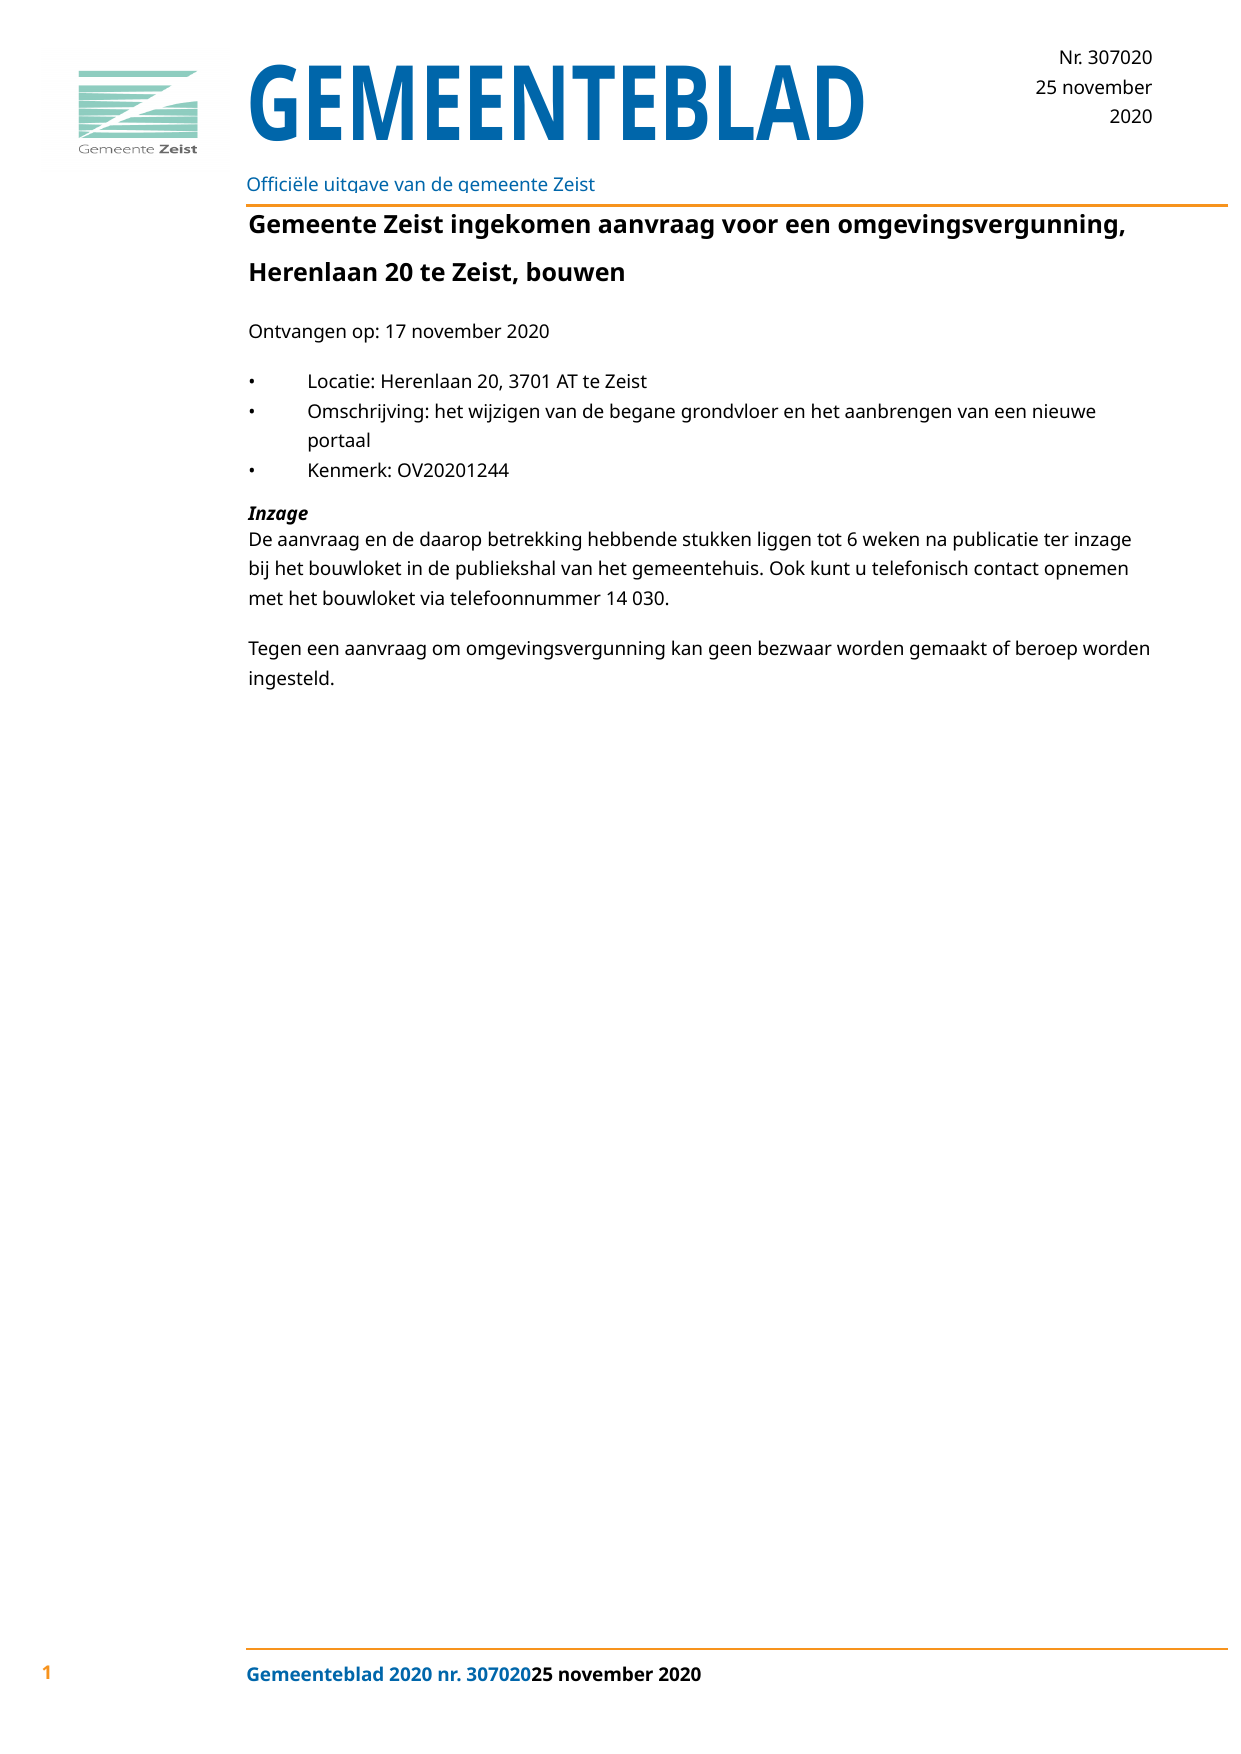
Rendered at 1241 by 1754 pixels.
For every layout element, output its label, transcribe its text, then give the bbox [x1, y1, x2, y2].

text Ontvangen op: 17 november 2020 [248, 318, 1152, 344]
text Inzage [248, 500, 1152, 526]
text Gemeente Zeist ingekomen aanvraag voor een omgevingsvergunning, Herenlaan 20 te Zeist, bouwen [248, 207, 1152, 288]
picture [41, 47, 231, 172]
list Kenmerk: OV20201244 [248, 457, 1152, 483]
text De aanvraag en de daarop betrekking hebbende stukken liggen tot 6 weken na publicatie ter inzage bij het bouwloket in de publiekshal van het gemeentehuis. Ook kunt u telefonisch contact opnemen met het bouwloket via telefoonnummer 14 030. [248, 526, 1152, 611]
text Tegen een aanvraag om omgevingsvergunning kan geen bezwaar worden gemaakt of beroep worden ingesteld. [248, 636, 1152, 691]
list Omschrijving: het wijzigen van de begane grondvloer en het aanbrengen van een nieuwe portaal [248, 398, 1152, 453]
list Locatie: Herenlaan 20, 3701 AT te Zeist [248, 368, 1152, 394]
